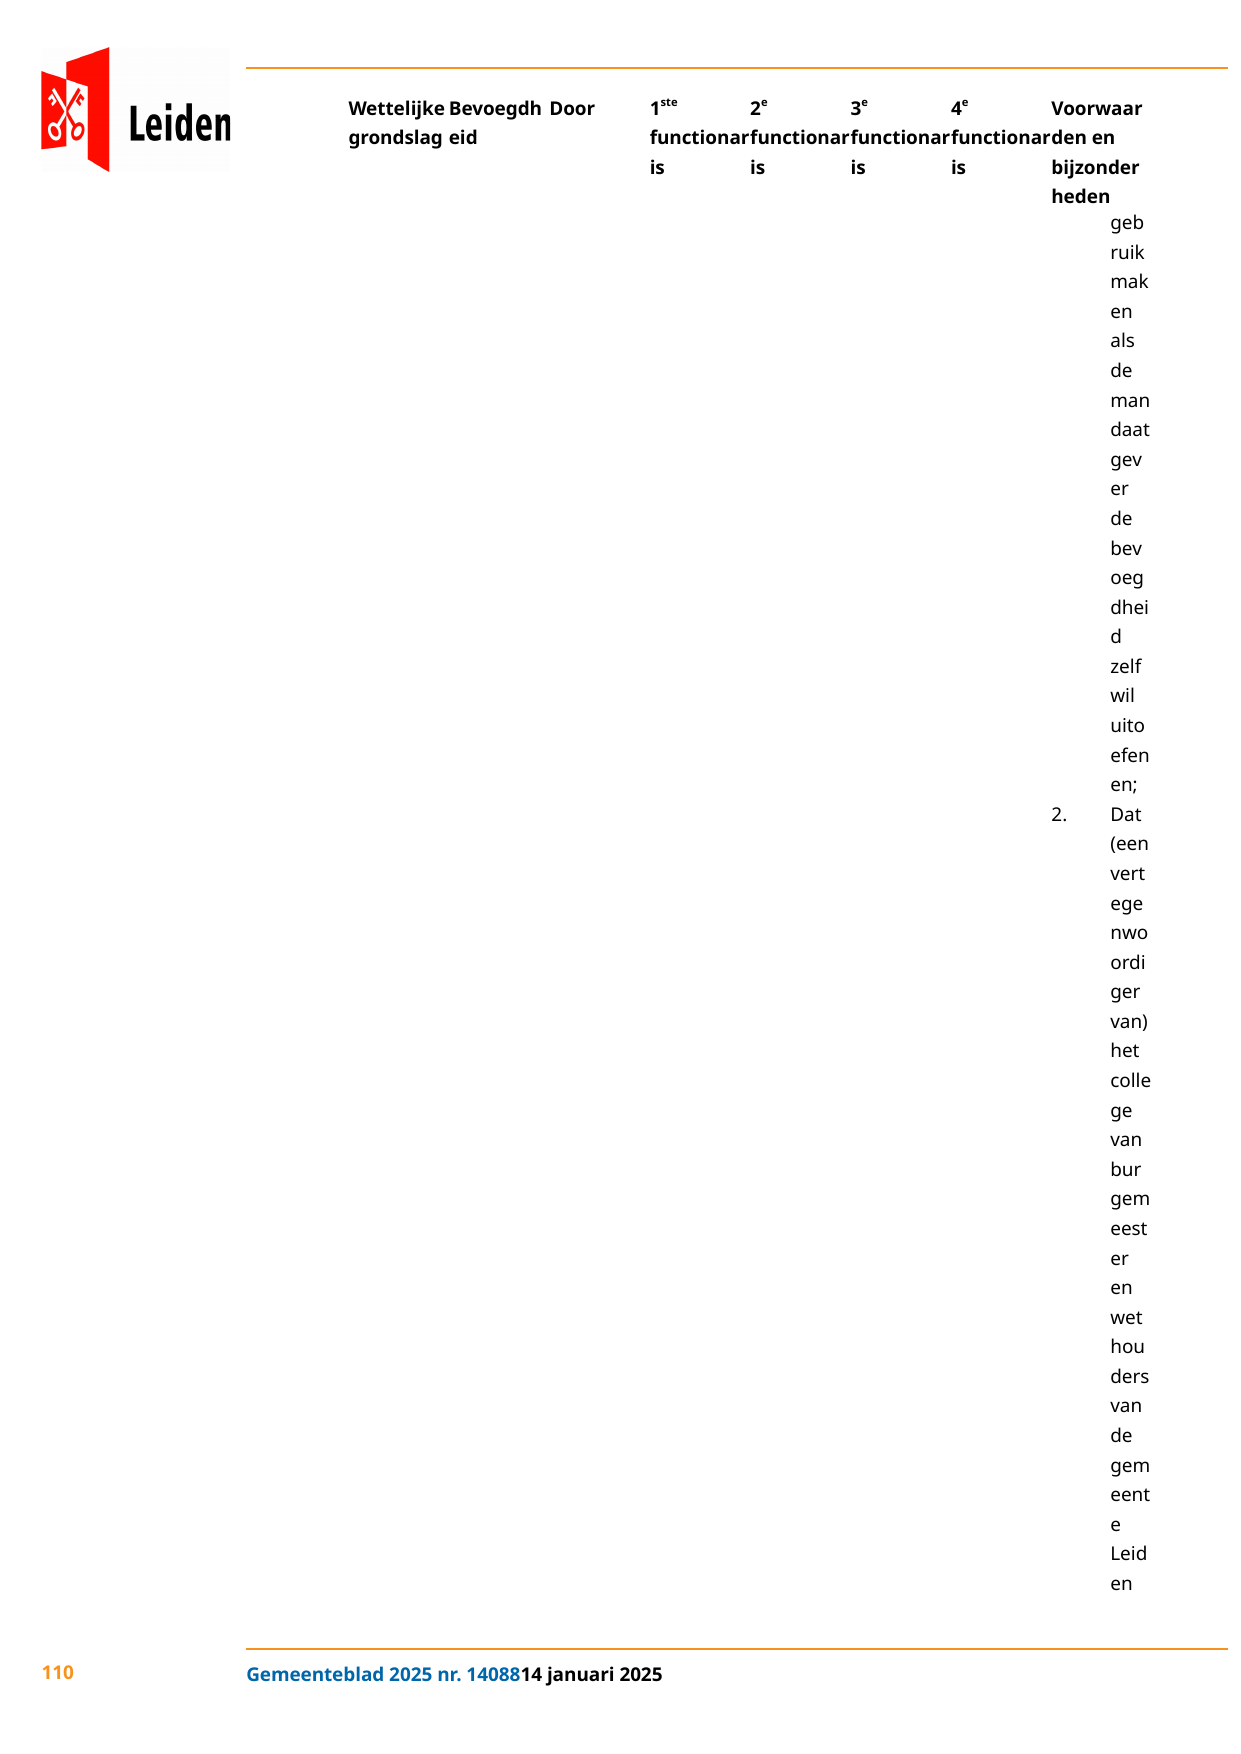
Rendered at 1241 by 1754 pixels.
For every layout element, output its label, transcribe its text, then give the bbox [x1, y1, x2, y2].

table_cell [750, 209, 850, 1596]
picture [41, 47, 231, 172]
table_cell [449, 209, 549, 1596]
table_header [248, 95, 348, 209]
table_header Bevoegdheid [449, 95, 549, 209]
table_header 4e functionaris [951, 95, 1051, 209]
table_cell [248, 209, 348, 1596]
table_cell [850, 209, 951, 1596]
table_header 3e functionaris [850, 95, 951, 209]
table_cell [650, 209, 750, 1596]
table_header Door [549, 95, 649, 209]
table_cell [951, 209, 1051, 1596]
table_header Wettelijke grondslag [348, 95, 449, 209]
table_cell [348, 209, 449, 1596]
table_header Voorwaarden en bijzonderheden [1051, 95, 1152, 209]
table_header 2e functionaris [750, 95, 850, 209]
table_cell [549, 209, 649, 1596]
table_cell gebruik maken als de mandaatgever de bevoegdheid zelf wil uitoefenen; Dat (een vertegenwoordiger van) het college van burgemeester en wethouders van de gemeente Leiden [1051, 209, 1152, 1596]
table_header 1ste functionaris [650, 95, 750, 209]
